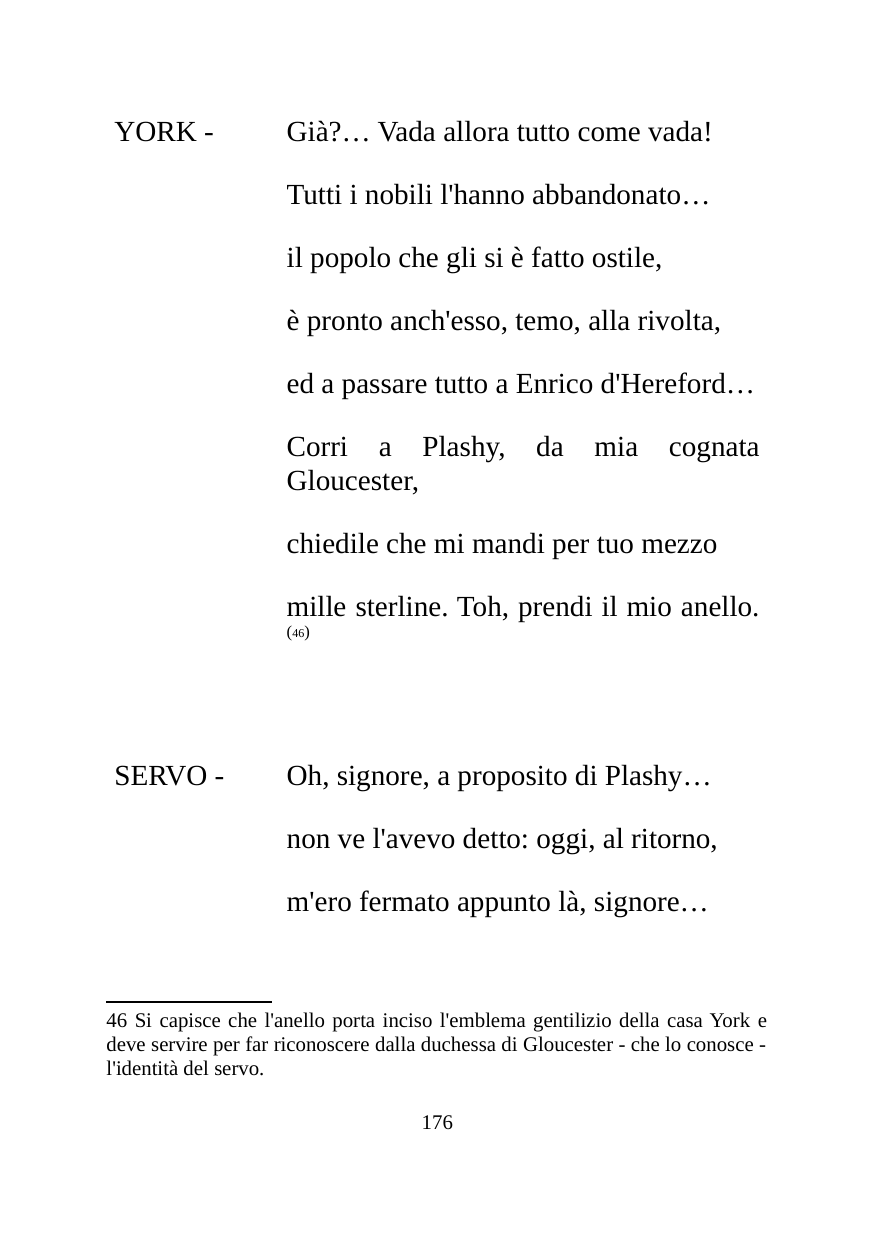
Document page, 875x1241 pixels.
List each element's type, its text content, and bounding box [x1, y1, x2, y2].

table_cell YORK - [106, 106, 279, 751]
table_cell Già?… Vada allora tutto come vada! Tutti i nobili l'hanno abbandonato… il popolo che gli si è fatto ostile, è pronto anch'esso, temo, alla rivolta, ed a passare tutto a Enrico d'Hereford… Corri a Plashy, da mia cognata Gloucester, chiedile che mi mandi per tuo mezzo mille sterline. Toh, prendi il mio anello.() [279, 106, 768, 751]
table_cell Oh, signore, a proposito di Plashy… non ve l'avevo detto: oggi, al ritorno, m'ero fermato appunto là, signore… [279, 751, 768, 955]
table_cell SERVO - [106, 751, 279, 955]
